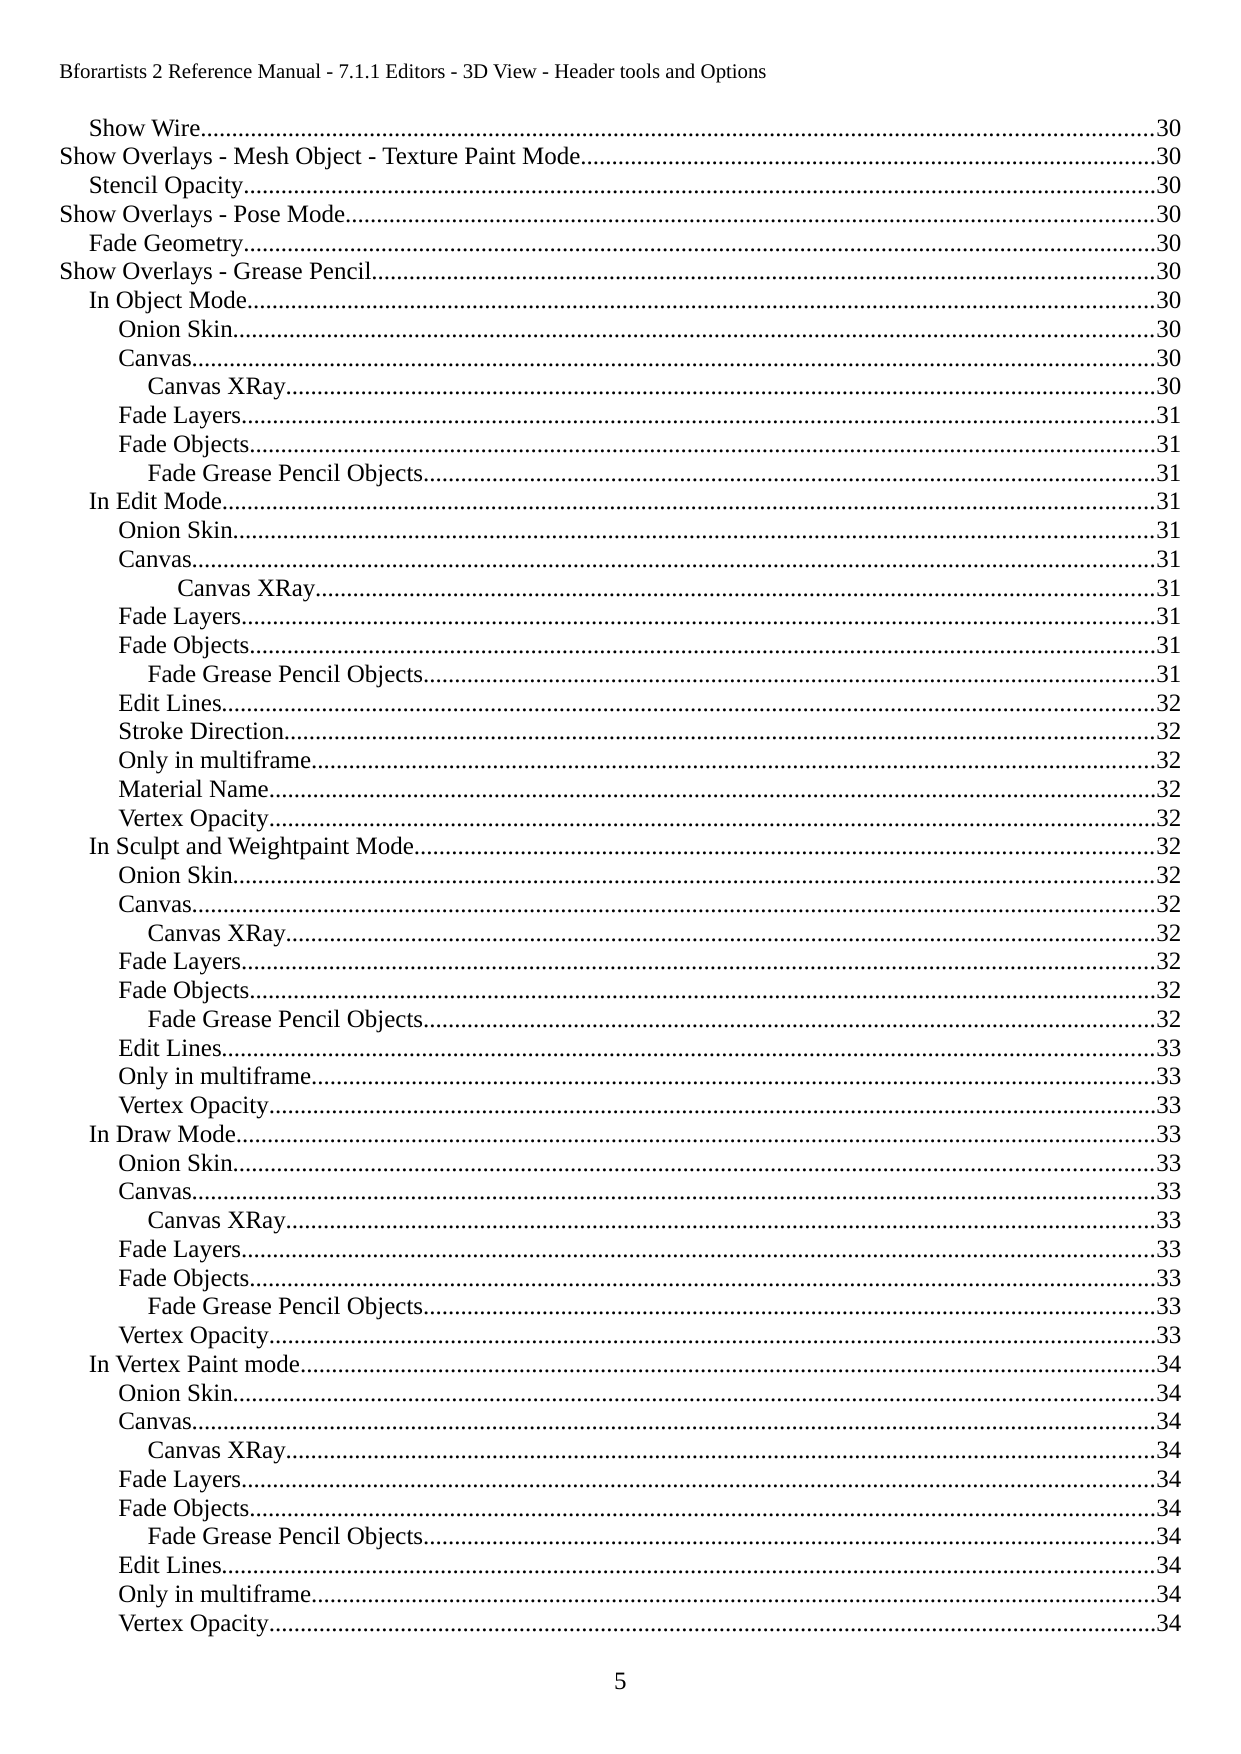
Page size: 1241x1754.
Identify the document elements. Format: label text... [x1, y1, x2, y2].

text Vertex Opacity 33 [118, 1090, 1181, 1119]
text Fade Layers 31 [118, 601, 1181, 630]
text Fade Objects 34 [118, 1493, 1181, 1521]
text Fade Layers 31 [118, 400, 1181, 429]
text Canvas XRay 33 [147, 1205, 1181, 1234]
text Fade Objects 33 [118, 1263, 1181, 1291]
text Onion Skin 31 [118, 515, 1181, 544]
text Canvas 32 [118, 889, 1181, 918]
text Show Overlays - Grease Pencil 30 [59, 256, 1181, 285]
text Stencil Opacity 30 [88, 170, 1181, 199]
text Canvas 33 [118, 1176, 1181, 1205]
text Only in multiframe 32 [118, 745, 1181, 774]
text Fade Objects 31 [118, 630, 1181, 659]
text Canvas XRay 30 [147, 371, 1181, 400]
text Fade Grease Pencil Objects 31 [147, 458, 1181, 486]
text Onion Skin 32 [118, 860, 1181, 889]
text Material Name 32 [118, 774, 1181, 803]
text Canvas XRay 32 [147, 918, 1181, 946]
text Fade Grease Pencil Objects 34 [147, 1521, 1181, 1550]
text Vertex Opacity 33 [118, 1320, 1181, 1349]
text Stroke Direction 32 [118, 716, 1181, 745]
text Canvas XRay 34 [147, 1435, 1181, 1464]
text Fade Geometry 30 [88, 228, 1181, 256]
text In Vertex Paint mode 34 [88, 1349, 1181, 1378]
text Canvas XRay 31 [177, 573, 1181, 601]
text Fade Grease Pencil Objects 31 [147, 659, 1181, 688]
text Only in multiframe 33 [118, 1061, 1181, 1090]
text Fade Layers 32 [118, 946, 1181, 975]
text Fade Grease Pencil Objects 32 [147, 1004, 1181, 1033]
text Vertex Opacity 34 [118, 1608, 1181, 1636]
text In Edit Mode 31 [88, 486, 1181, 515]
text In Sculpt and Weightpaint Mode 32 [88, 831, 1181, 860]
text Fade Objects 32 [118, 975, 1181, 1004]
text Show Overlays - Pose Mode 30 [59, 199, 1181, 228]
text Show Overlays - Mesh Object - Texture Paint Mode 30 [59, 141, 1181, 170]
text Canvas 30 [118, 343, 1181, 371]
text Fade Layers 33 [118, 1234, 1181, 1263]
text Onion Skin 34 [118, 1378, 1181, 1406]
text Canvas 34 [118, 1406, 1181, 1435]
text Onion Skin 33 [118, 1148, 1181, 1176]
text Vertex Opacity 32 [118, 803, 1181, 831]
text In Object Mode 30 [88, 285, 1181, 314]
text Edit Lines 32 [118, 688, 1181, 716]
text Canvas 31 [118, 544, 1181, 573]
text Fade Grease Pencil Objects 33 [147, 1291, 1181, 1320]
text Only in multiframe 34 [118, 1579, 1181, 1608]
text Fade Layers 34 [118, 1464, 1181, 1493]
text Onion Skin 30 [118, 314, 1181, 343]
text Show Wire 30 [88, 113, 1181, 141]
text Edit Lines 33 [118, 1033, 1181, 1061]
text In Draw Mode 33 [88, 1119, 1181, 1148]
text Fade Objects 31 [118, 429, 1181, 458]
text Edit Lines 34 [118, 1550, 1181, 1579]
